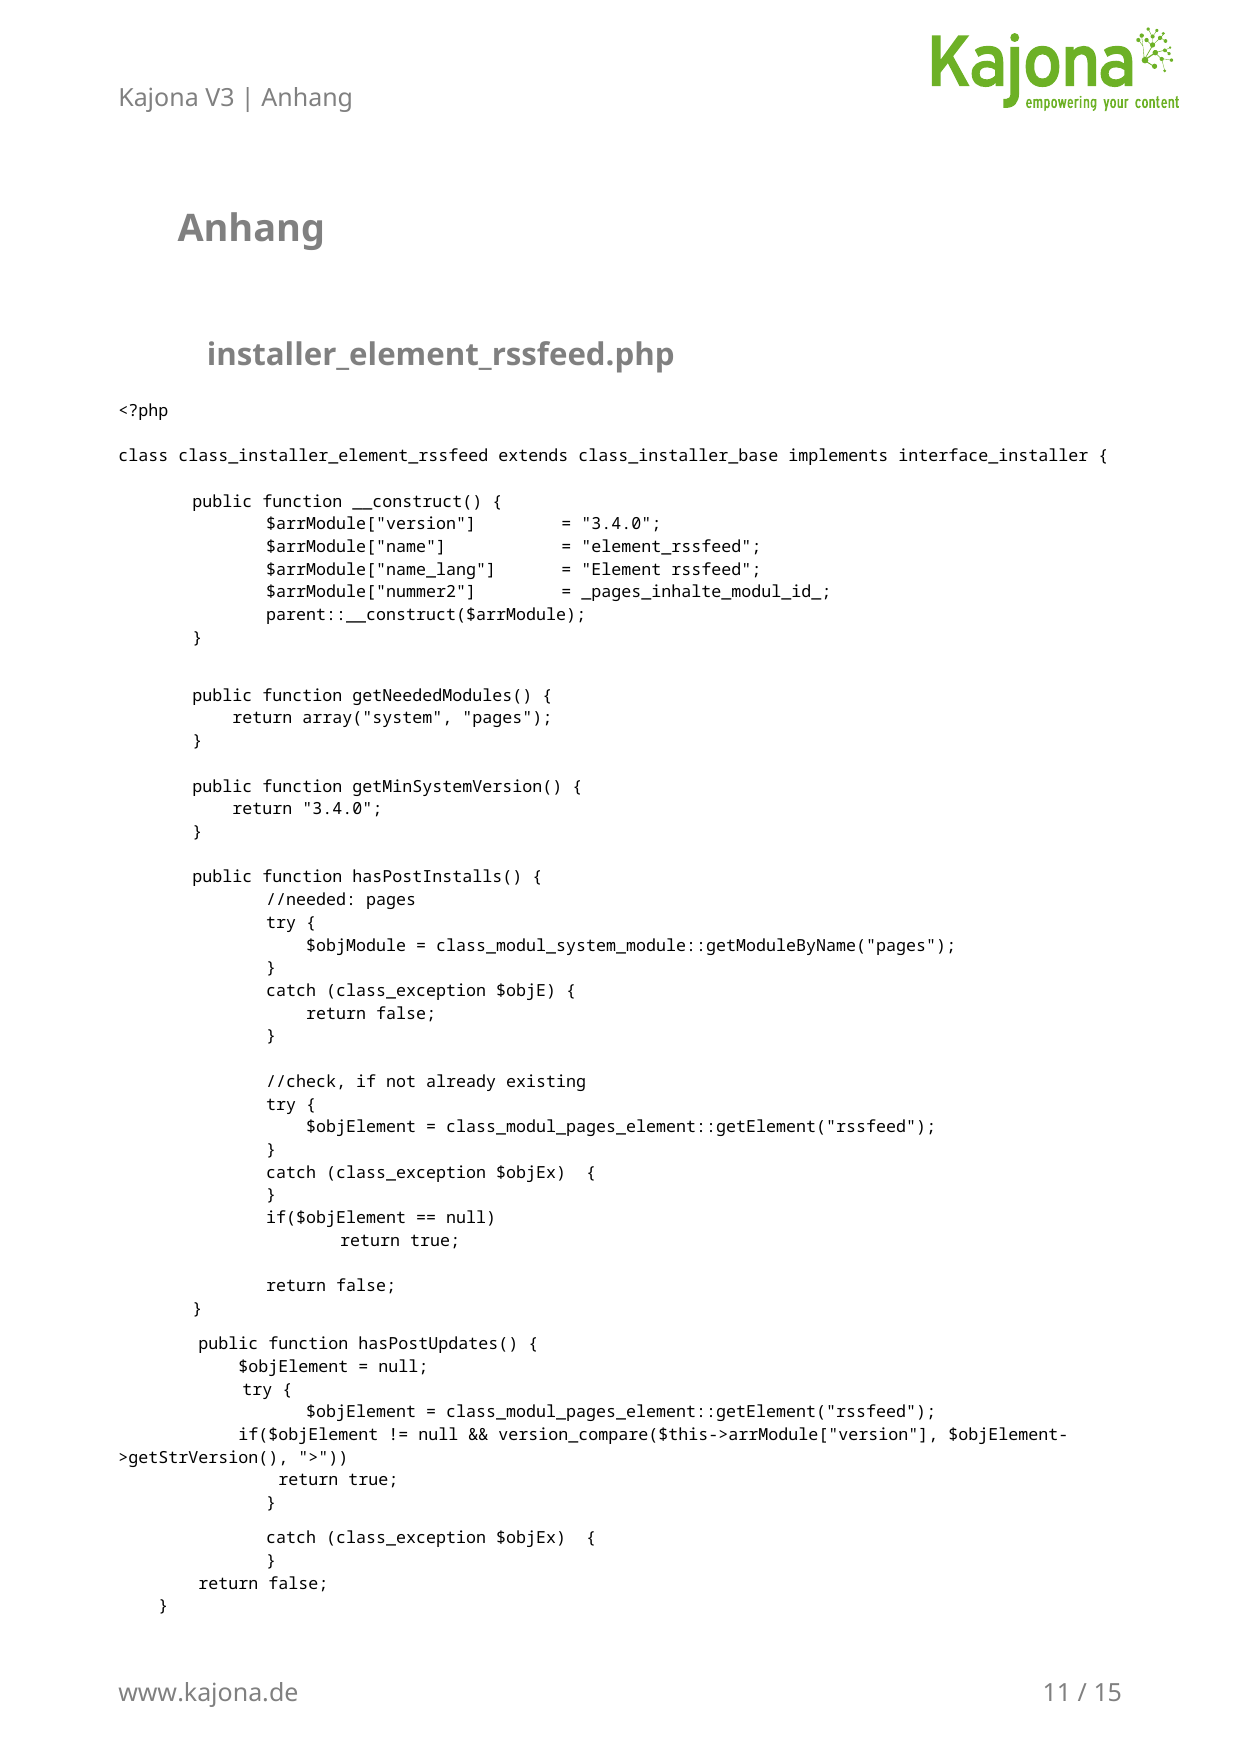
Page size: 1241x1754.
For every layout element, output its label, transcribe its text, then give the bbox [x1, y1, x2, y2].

text catch (class_exception $objEx) { } return false; } [118, 1526, 1122, 1639]
text <?php class class_installer_element_rssfeed extends class_installer_base implements interface_installer { public function __construct() { $arrModule["version"] = "3.4.0"; $arrModule["name"] = "element_rssfeed"; $arrModule["name_lang"] = "Element rssfeed"; $arrModule["nummer2"] = _pages_inhalte_modul_id_; parent::__construct($arrModule); } [118, 398, 1122, 648]
subtitle Anhang [118, 201, 1122, 253]
text public function getNeededModules() { return array("system", "pages"); } public function getMinSystemVersion() { return "3.4.0"; } public function hasPostInstalls() { //needed: pages try { $objModule = class_modul_system_module::getModuleByName("pages"); } catch (class_exception $objE) { return false; } //check, if not already existing try { $objElement = class_modul_pages_element::getElement("rssfeed"); } catch (class_exception $objEx) { } if($objElement == null) return true; return false; } [118, 661, 1122, 1319]
subtitle installer_element_rssfeed.php [118, 332, 1122, 374]
text public function hasPostUpdates() { $objElement = null; try { $objElement = class_modul_pages_element::getElement("rssfeed"); if($objElement != null && version_compare($this->arrModule["version"], $objElement->getStrVersion(), ">")) return true; } [118, 1332, 1122, 1513]
